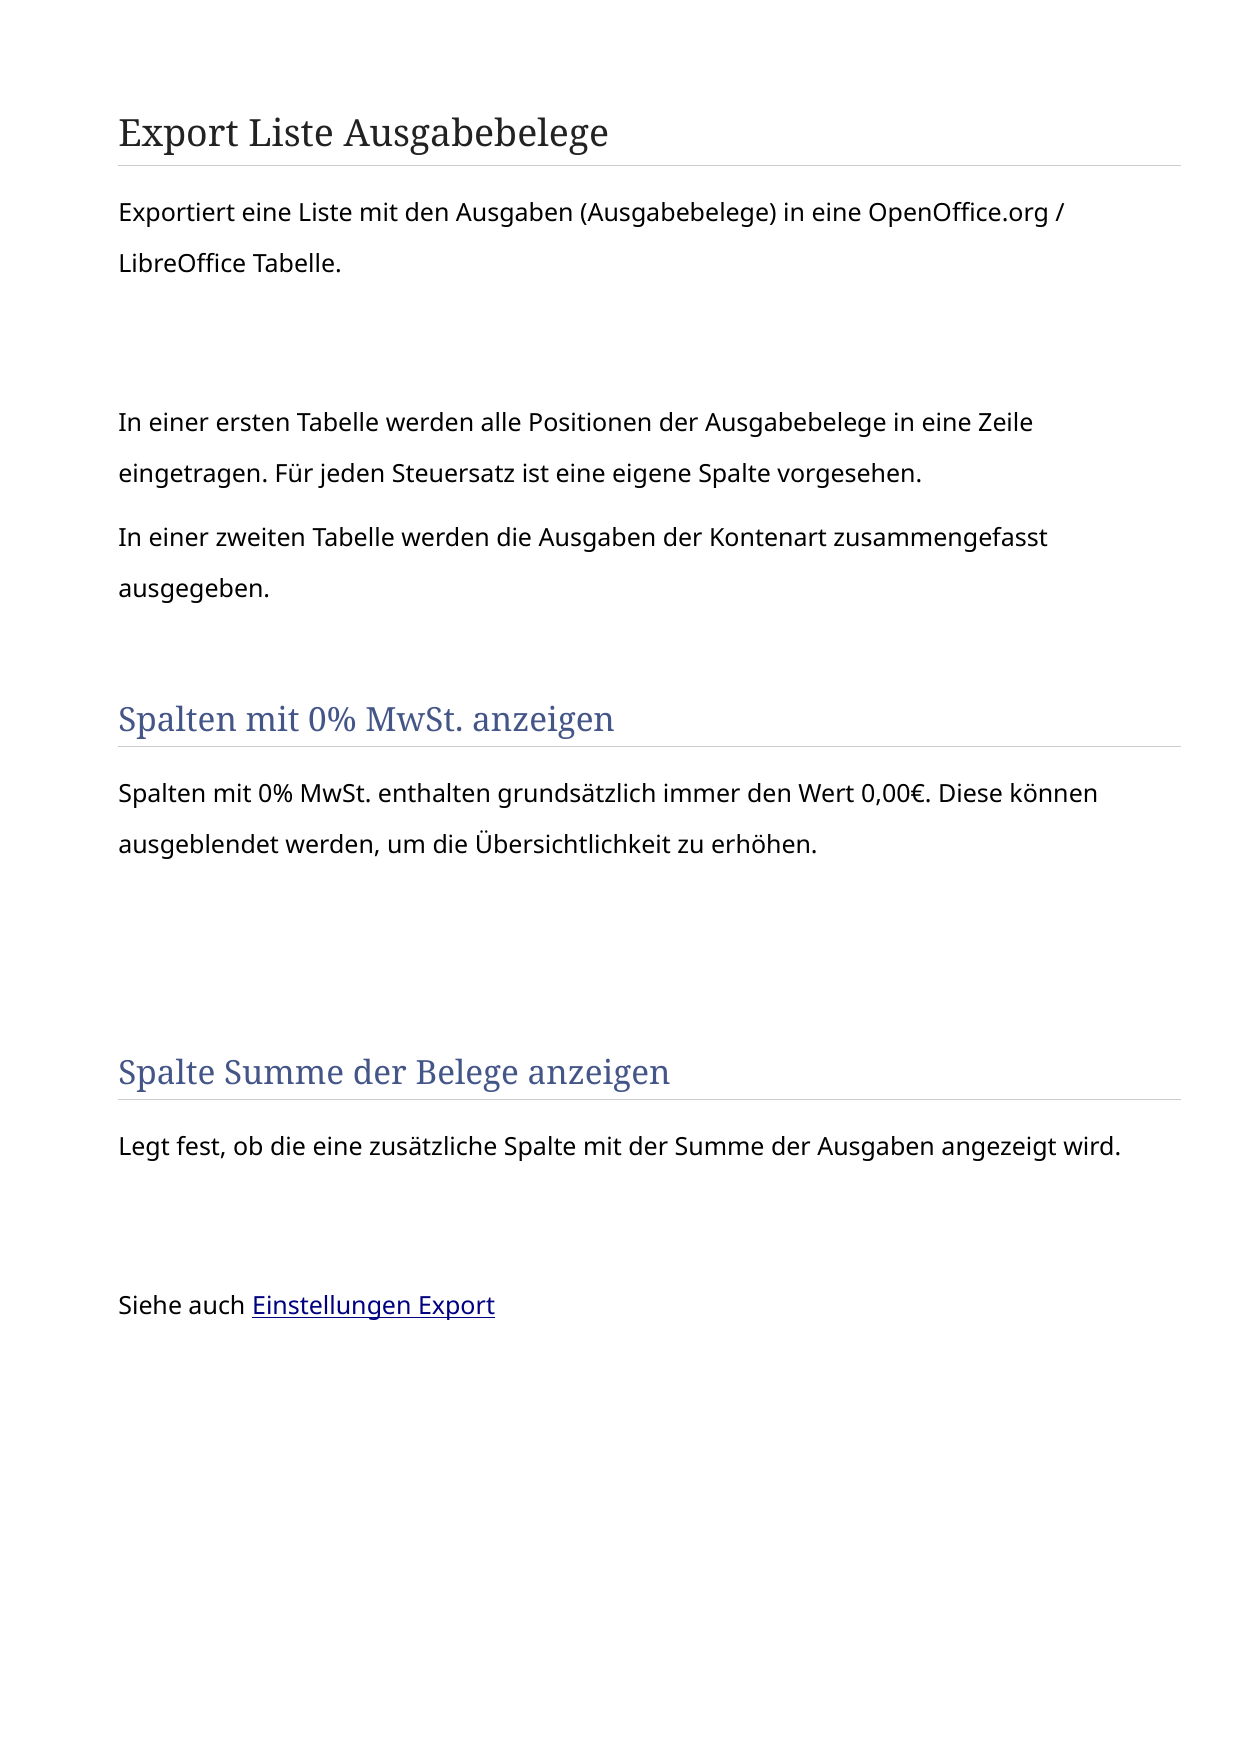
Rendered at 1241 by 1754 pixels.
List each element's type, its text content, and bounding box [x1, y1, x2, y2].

subtitle Spalten mit 0% MwSt. anzeigen [118, 696, 1181, 746]
text Exportiert eine Liste mit den Ausgaben (Ausgabebelege) in eine OpenOffice.org / LibreOffice Tabelle. [118, 194, 1181, 279]
subtitle Spalte Summe der Belege anzeigen [118, 1049, 1181, 1099]
text Spalten mit 0% MwSt. enthalten grundsätzlich immer den Wert 0,00€. Diese können ausgeblendet werden, um die Übersichtlichkeit zu erhöhen. [118, 776, 1181, 861]
text In einer zweiten Tabelle werden die Ausgaben der Kontenart zusammengefasst ausgegeben. [118, 519, 1181, 604]
text Legt fest, ob die eine zusätzliche Spalte mit der Summe der Ausgaben angezeigt wird. [118, 1128, 1181, 1162]
subtitle Export Liste Ausgabebelege [118, 106, 1181, 165]
text Siehe auch Einstellungen Export [118, 1288, 1181, 1322]
text In einer ersten Tabelle werden alle Positionen der Ausgabebelege in eine Zeile eingetragen. Für jeden Steuersatz ist eine eigene Spalte vorgesehen. [118, 404, 1181, 490]
